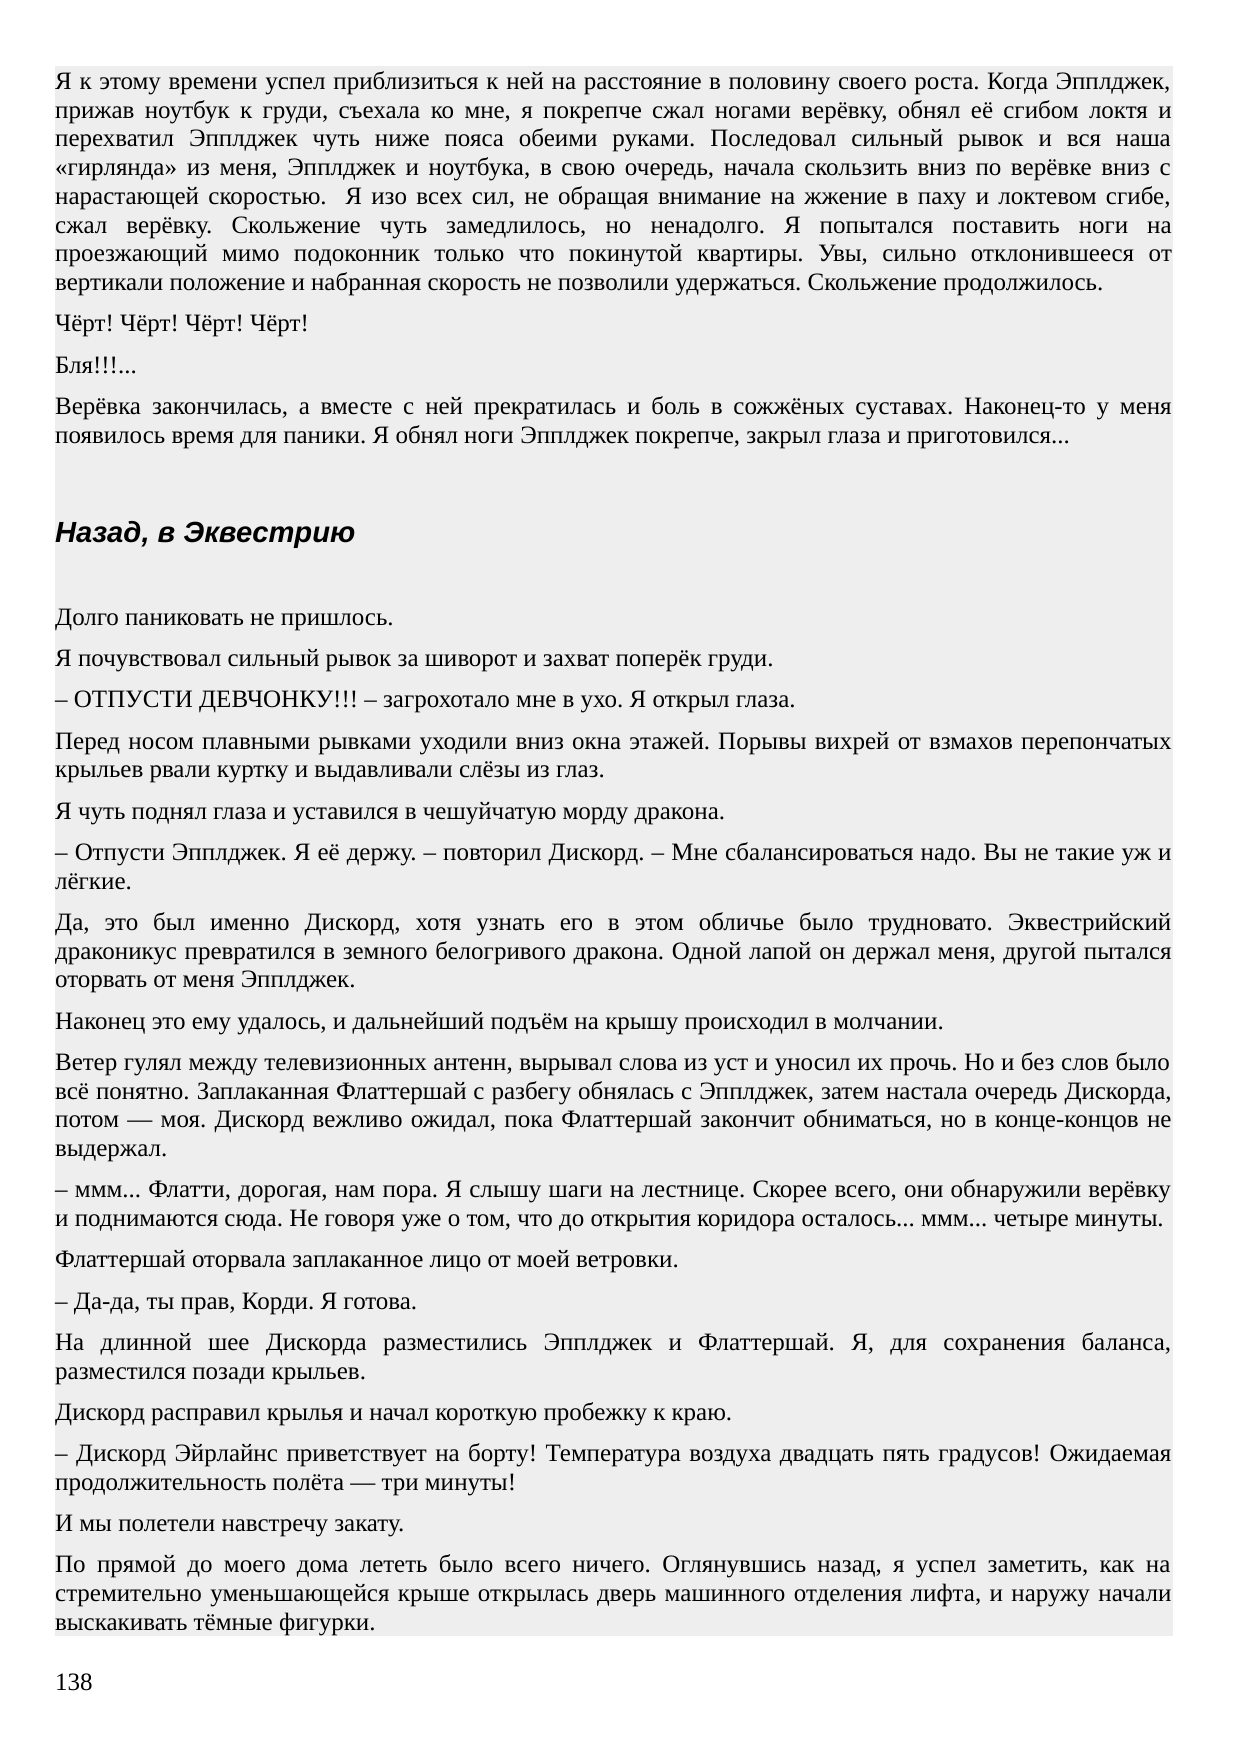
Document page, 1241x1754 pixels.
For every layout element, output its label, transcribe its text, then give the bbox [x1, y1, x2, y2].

text – Да-да, ты прав, Корди. Я готова. [55, 1286, 1173, 1314]
text – Дискорд Эйрлайнс приветствует на борту! Температура воздуха двадцать пять градусов! Ожидаемая продолжительность полёта — три минуты! [55, 1438, 1173, 1496]
text Ветер гулял между телевизионных антенн, вырывал слова из уст и уносил их прочь. Но и без слов было всё понятно. Заплаканная Флаттершай с разбегу обнялась с Эпплджек, затем настала очередь Дискорда, потом — моя. Дискорд вежливо ожидал, пока Флаттершай закончит обниматься, но в конце-концов не выдержал. [55, 1047, 1173, 1162]
text Флаттершай оторвала заплаканное лицо от моей ветровки. [55, 1244, 1173, 1273]
text – Отпусти Эпплджек. Я её держу. – повторил Дискорд. – Мне сбалансироваться надо. Вы не такие уж и лёгкие. [55, 837, 1173, 894]
text Дискорд расправил крылья и начал короткую пробежку к краю. [55, 1397, 1173, 1426]
text Наконец это ему удалось, и дальнейший подъём на крышу происходил в молчании. [55, 1006, 1173, 1034]
text Я чуть поднял глаза и уставился в чешуйчатую морду дракона. [55, 796, 1173, 824]
text Долго паниковать не пришлось. [55, 602, 1173, 631]
text Да, это был именно Дискорд, хотя узнать его в этом обличье было трудновато. Эквестрийский драконикус превратился в земного белогривого дракона. Одной лапой он держал меня, другой пытался оторвать от меня Эпплджек. [55, 907, 1173, 993]
text Перед носом плавными рывками уходили вниз окна этажей. Порывы вихрей от взмахов перепончатых крыльев рвали куртку и выдавливали слёзы из глаз. [55, 726, 1173, 783]
subtitle Назад, в Эквестрию [55, 515, 1173, 548]
text По прямой до моего дома лететь было всего ничего. Оглянувшись назад, я успел заметить, как на стремительно уменьшающейся крыше открылась дверь машинного отделения лифта, и наружу начали выскакивать тёмные фигурки. [55, 1549, 1173, 1636]
text – ммм... Флатти, дорогая, нам пора. Я слышу шаги на лестнице. Скорее всего, они обнаружили верёвку и поднимаются сюда. Не говоря уже о том, что до открытия коридора осталось... ммм... четыре минуты. [55, 1174, 1173, 1232]
text Я к этому времени успел приблизиться к ней на расстояние в половину своего роста. Когда Эпплджек, прижав ноутбук к груди, съехала ко мне, я покрепче сжал ногами верёвку, обнял её сгибом локтя и перехватил Эпплджек чуть ниже пояса обеими руками. Последовал сильный рывок и вся наша «гирлянда» из меня, Эпплджек и ноутбука, в свою очередь, начала скользить вниз по верёвке вниз с нарастающей скоростью. Я изо всех сил, не обращая внимание на жжение в паху и локтевом сгибе, сжал верёвку. Скольжение чуть замедлилось, но ненадолго. Я попытался поставить ноги на проезжающий мимо подоконник только что покинутой квартиры. Увы, сильно отклонившееся от вертикали положение и набранная скорость не позволили удержаться. Скольжение продолжилось. [55, 66, 1173, 296]
text – ОТПУСТИ ДЕВЧОНКУ!!! – загрохотало мне в ухо. Я открыл глаза. [55, 684, 1173, 713]
text И мы полетели навстречу закату. [55, 1508, 1173, 1537]
text Чёрт! Чёрт! Чёрт! Чёрт! [55, 308, 1173, 337]
text Я почувствовал сильный рывок за шиворот и захват поперёк груди. [55, 643, 1173, 672]
text Верёвка закончилась, а вместе с ней прекратилась и боль в сожжёных суставах. Наконец-то у меня появилось время для паники. Я обнял ноги Эпплджек покрепче, закрыл глаза и приготовился... [55, 391, 1173, 448]
text Бля!!!... [55, 350, 1173, 378]
text На длинной шее Дискорда разместились Эпплджек и Флаттершай. Я, для сохранения баланса, разместился позади крыльев. [55, 1327, 1173, 1384]
